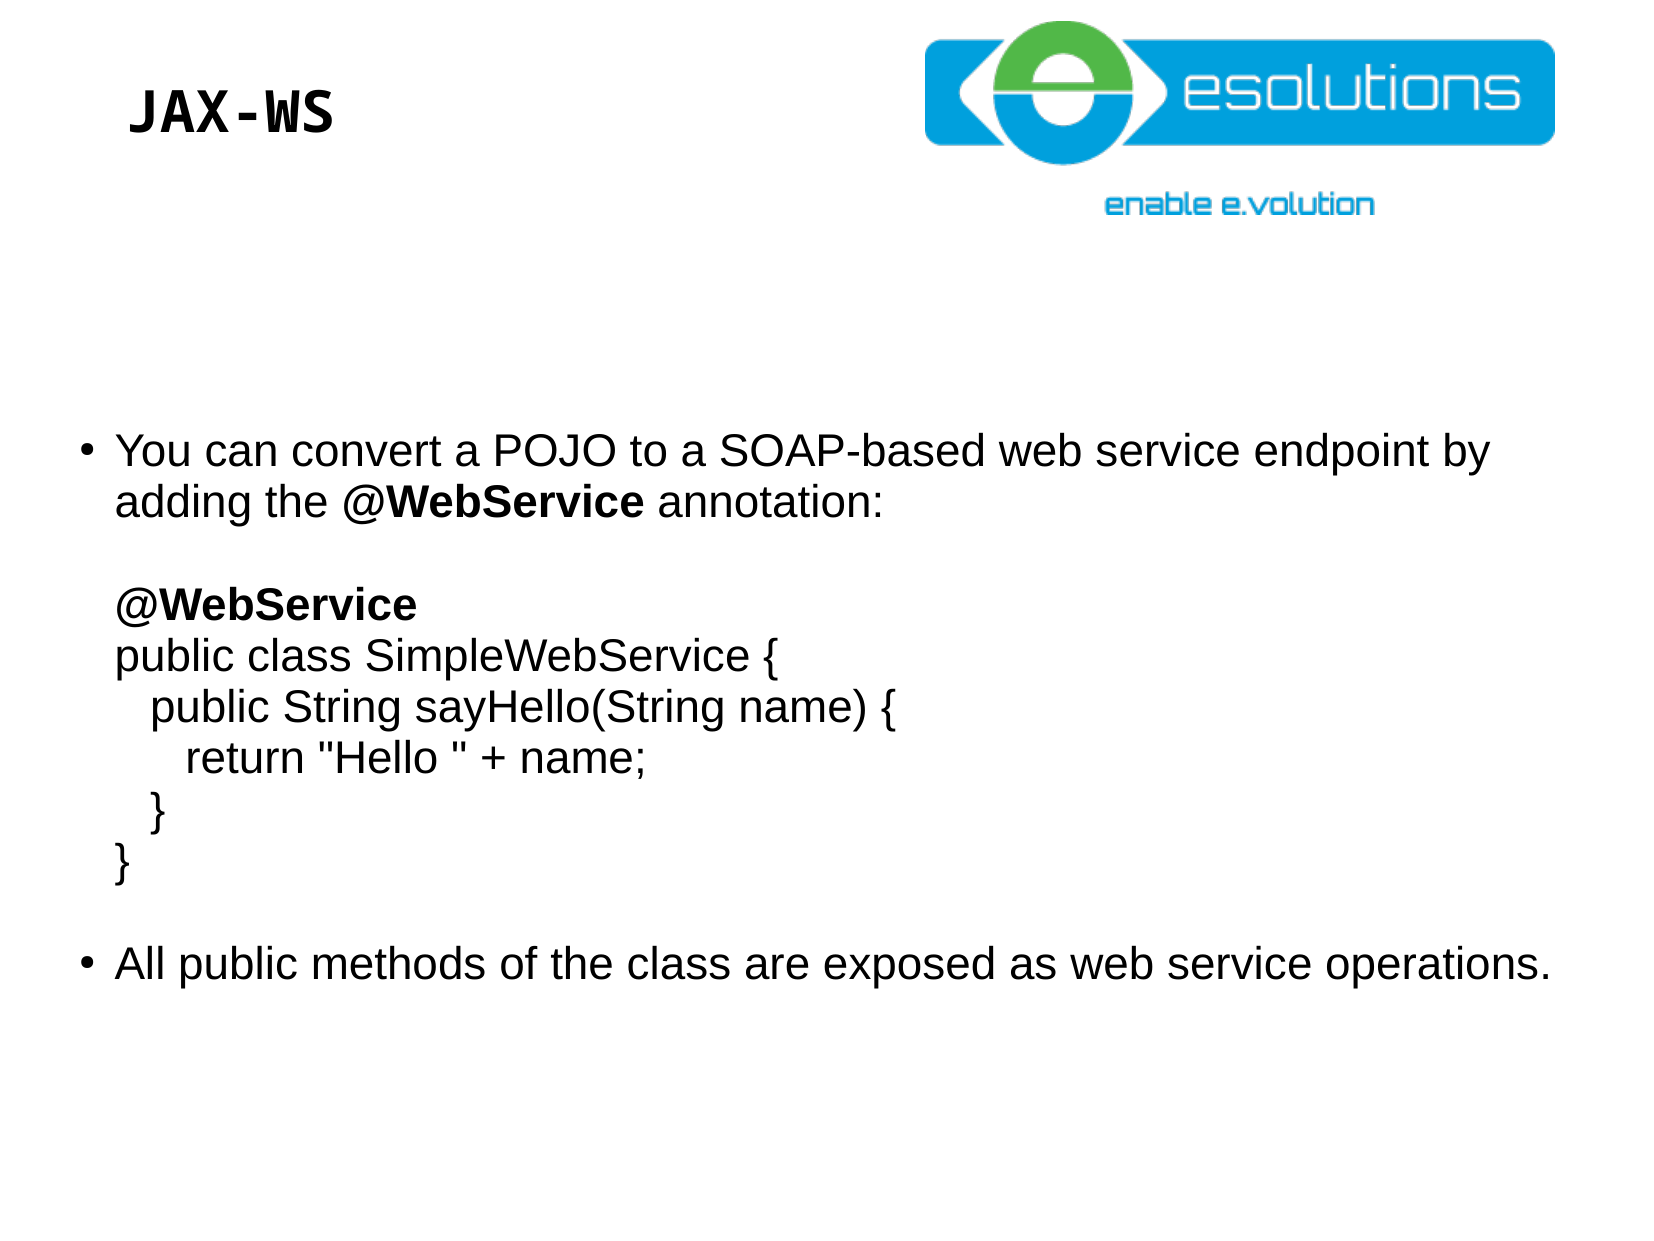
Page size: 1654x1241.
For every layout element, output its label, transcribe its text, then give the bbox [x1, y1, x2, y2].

picture [1366, 64, 1385, 110]
picture [1307, 64, 1319, 110]
picture [1325, 75, 1361, 110]
picture [1169, 201, 1179, 211]
picture [1444, 75, 1479, 110]
picture [1226, 75, 1261, 110]
picture [1130, 201, 1139, 215]
picture [1360, 201, 1370, 215]
picture [1197, 201, 1208, 205]
picture [1110, 201, 1120, 205]
text_box JAX-WS [75, 63, 916, 217]
picture [1390, 75, 1396, 110]
picture [1340, 201, 1351, 211]
picture [1226, 201, 1236, 205]
picture [1185, 75, 1220, 110]
picture [925, 21, 1555, 215]
picture [1267, 75, 1302, 110]
subtitle You can convert a POJO to a SOAP-based web service endpoint by adding the @WebService annotation: @WebService public class SimpleWebService { public String sayHello(String name) { return "Hello " + name; } } All public methods of the class are exposed as web service operations. [79, 245, 1561, 1169]
picture [1485, 75, 1521, 110]
picture [1403, 75, 1438, 110]
